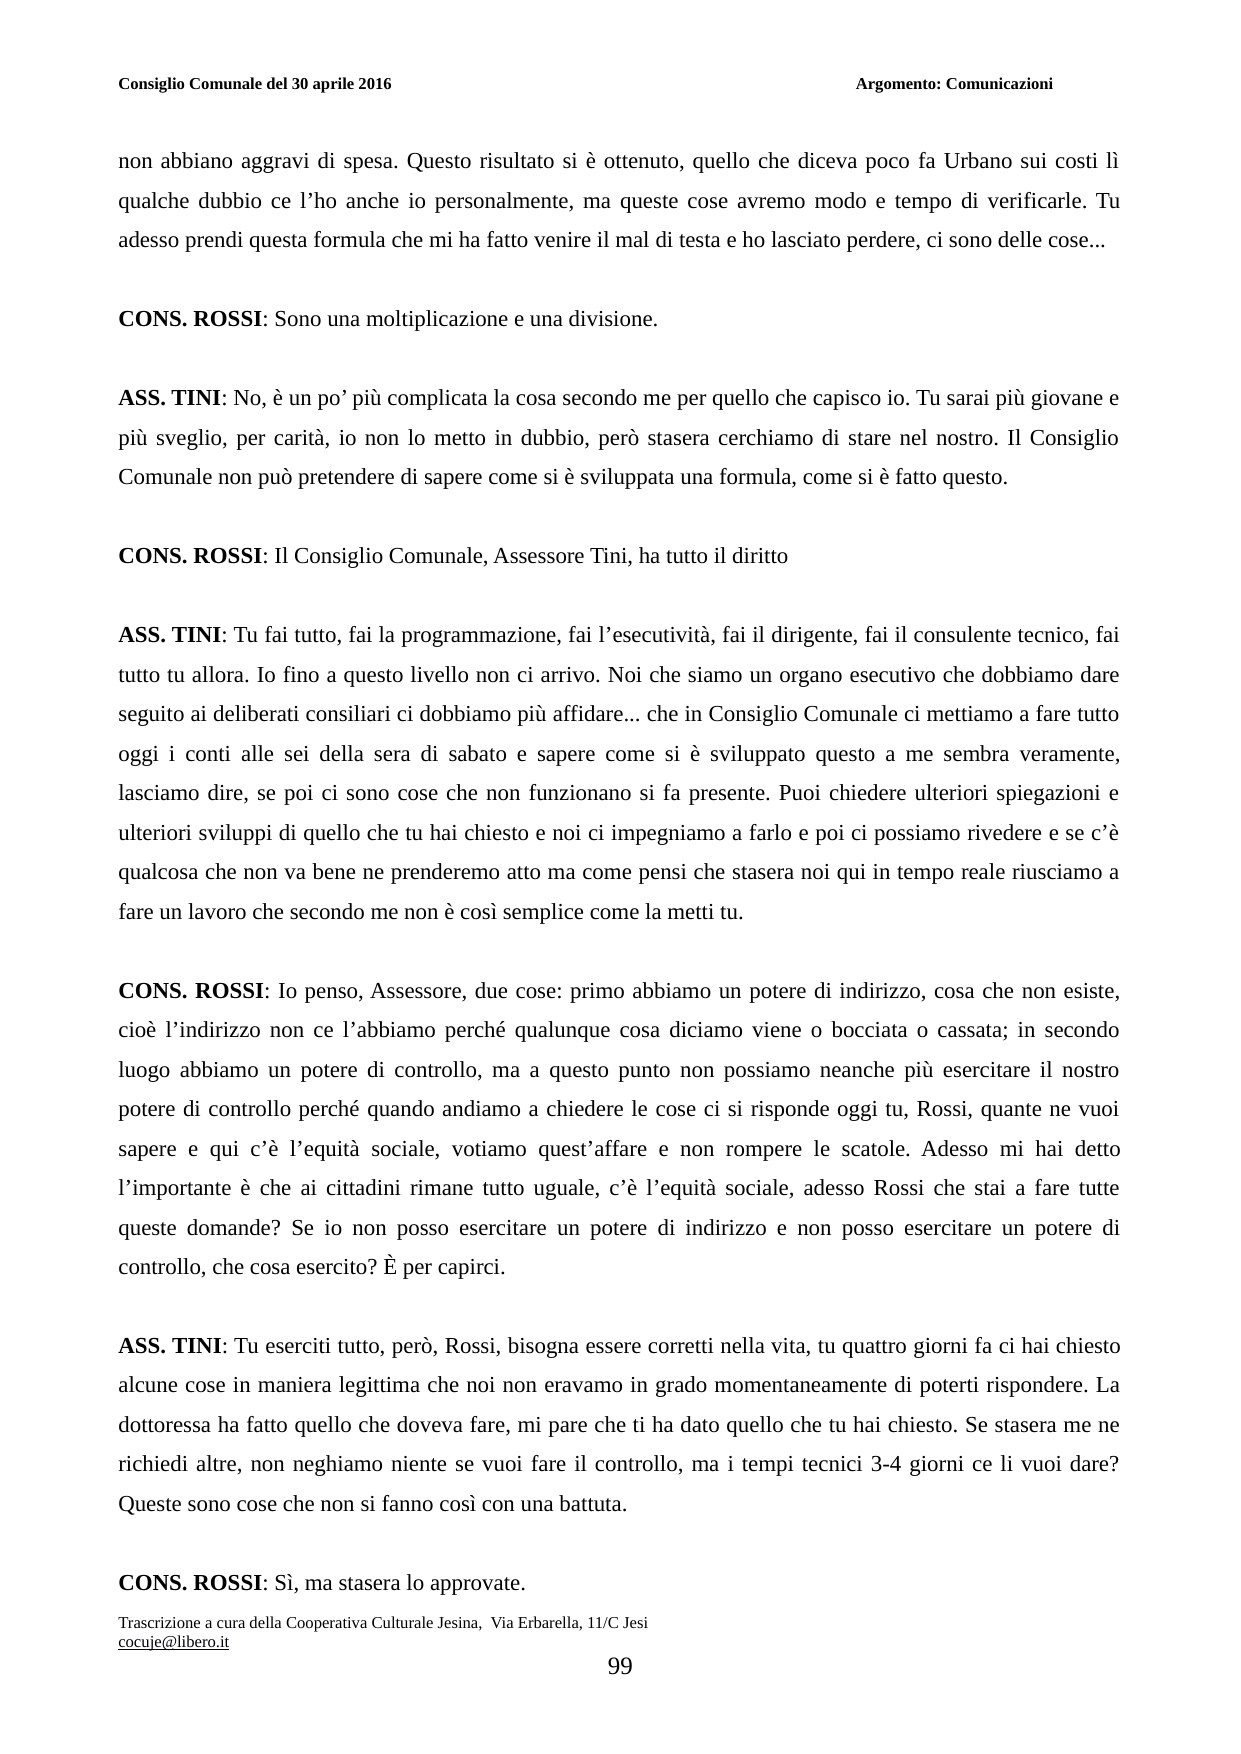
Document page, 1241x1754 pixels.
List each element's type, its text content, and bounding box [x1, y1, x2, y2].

text CONS. ROSSI: Il Consiglio Comunale, Assessore Tini, ha tutto il diritto [118, 542, 1122, 569]
text CONS. ROSSI: Sono una moltiplicazione e una divisione. [118, 306, 1122, 332]
text CONS. ROSSI: Sì, ma stasera lo approvate. [118, 1569, 1122, 1595]
text ASS. TINI: No, è un po’ più complicata la cosa secondo me per quello che capisco io. Tu sarai più giovane e più sveglio, per carità, io non lo metto in dubbio, però stasera cerchiamo di stare nel nostro. Il Consiglio Comunale non può pretendere di sapere come si è sviluppata una formula, come si è fatto questo. [118, 384, 1122, 490]
text CONS. ROSSI: Io penso, Assessore, due cose: primo abbiamo un potere di indirizzo, cosa che non esiste, cioè l’indirizzo non ce l’abbiamo perché qualunque cosa diciamo viene o bocciata o cassata; in secondo luogo abbiamo un potere di controllo, ma a questo punto non possiamo neanche più esercitare il nostro potere di controllo perché quando andiamo a chiedere le cose ci si risponde oggi tu, Rossi, quante ne vuoi sapere e qui c’è l’equità sociale, votiamo quest’affare e non rompere le scatole. Adesso mi hai detto l’importante è che ai cittadini rimane tutto uguale, c’è l’equità sociale, adesso Rossi che stai a fare tutte queste domande? Se io non posso esercitare un potere di indirizzo e non posso esercitare un potere di controllo, che cosa esercito? È per capirci. [118, 977, 1122, 1279]
text non abbiano aggravi di spesa. Questo risultato si è ottenuto, quello che diceva poco fa Urbano sui costi lì qualche dubbio ce l’ho anche io personalmente, ma queste cose avremo modo e tempo di verificarle. Tu adesso prendi questa formula che mi ha fatto venire il mal di testa e ho lasciato perdere, ci sono delle cose... [118, 148, 1122, 253]
text ASS. TINI: Tu eserciti tutto, però, Rossi, bisogna essere corretti nella vita, tu quattro giorni fa ci hai chiesto alcune cose in maniera legittima che noi non eravamo in grado momentaneamente di poterti rispondere. La dottoressa ha fatto quello che doveva fare, mi pare che ti ha dato quello che tu hai chiesto. Se stasera me ne richiedi altre, non neghiamo niente se vuoi fare il controllo, ma i tempi tecnici 3-4 giorni ce li vuoi dare? Queste sono cose che non si fanno così con una battuta. [118, 1332, 1122, 1516]
text ASS. TINI: Tu fai tutto, fai la programmazione, fai l’esecutività, fai il dirigente, fai il consulente tecnico, fai tutto tu allora. Io fino a questo livello non ci arrivo. Noi che siamo un organo esecutivo che dobbiamo dare seguito ai deliberati consiliari ci dobbiamo più affidare... che in Consiglio Comunale ci mettiamo a fare tutto oggi i conti alle sei della sera di sabato e sapere come si è sviluppato questo a me sembra veramente, lasciamo dire, se poi ci sono cose che non funzionano si fa presente. Puoi chiedere ulteriori spiegazioni e ulteriori sviluppi di quello che tu hai chiesto e noi ci impegniamo a farlo e poi ci possiamo rivedere e se c’è qualcosa che non va bene ne prenderemo atto ma come pensi che stasera noi qui in tempo reale riusciamo a fare un lavoro che secondo me non è così semplice come la metti tu. [118, 621, 1122, 924]
